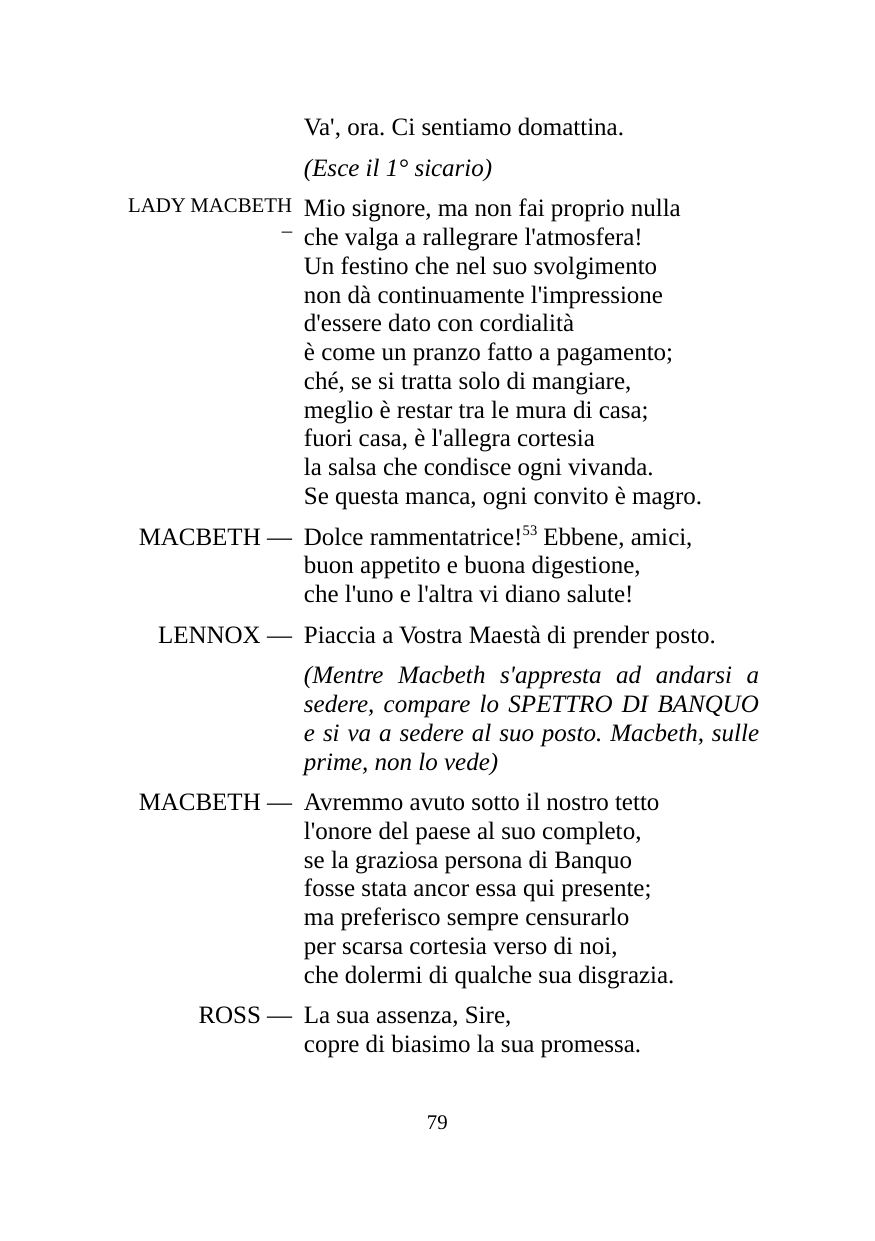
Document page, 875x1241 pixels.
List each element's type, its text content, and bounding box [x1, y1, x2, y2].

table_cell La sua assenza, Sire, copre di biasimo la sua promessa. [298, 994, 768, 1064]
table_cell Piaccia a Vostra Maestà di prender posto. [298, 614, 768, 654]
table_cell (Mentre Macbeth s'appresta ad andarsi a sedere, compare lo SPETTRO DI BANQUO e si va a sedere al suo posto. Macbeth, sulle prime, non lo vede) [298, 654, 768, 781]
table_cell MACBETH — [106, 516, 298, 614]
table_cell MACBETH — [106, 781, 298, 994]
table_cell [106, 106, 298, 187]
table_cell Avremmo avuto sotto il nostro tetto l'onore del paese al suo completo, se la graziosa persona di Banquo fosse stata ancor essa qui presente; ma preferisco sempre censurarlo per scarsa cortesia verso di noi, che dolermi di qualche sua disgrazia. [298, 781, 768, 994]
table_cell LADY MACBETH – [106, 188, 298, 516]
table_cell Dolce rammentatrice! Ebbene, amici, buon appetito e buona digestione, che l'uno e l'altra vi diano salute! [298, 516, 768, 614]
table_cell Va', ora. Ci sentiamo domattina. [298, 106, 768, 147]
table_cell LENNOX — [106, 614, 298, 781]
table_cell ROSS — [106, 994, 298, 1064]
table_cell (Esce il 1° sicario) [298, 147, 768, 187]
table_cell Mio signore, ma non fai proprio nulla che valga a rallegrare l'atmosfera! Un festino che nel suo svolgimento non dà continuamente l'impressione d'essere dato con cordialità è come un pranzo fatto a pagamento; ché, se si tratta solo di mangiare, meglio è restar tra le mura di casa; fuori casa, è l'allegra cortesia la salsa che condisce ogni vivanda. Se questa manca, ogni convito è magro. [298, 188, 768, 516]
